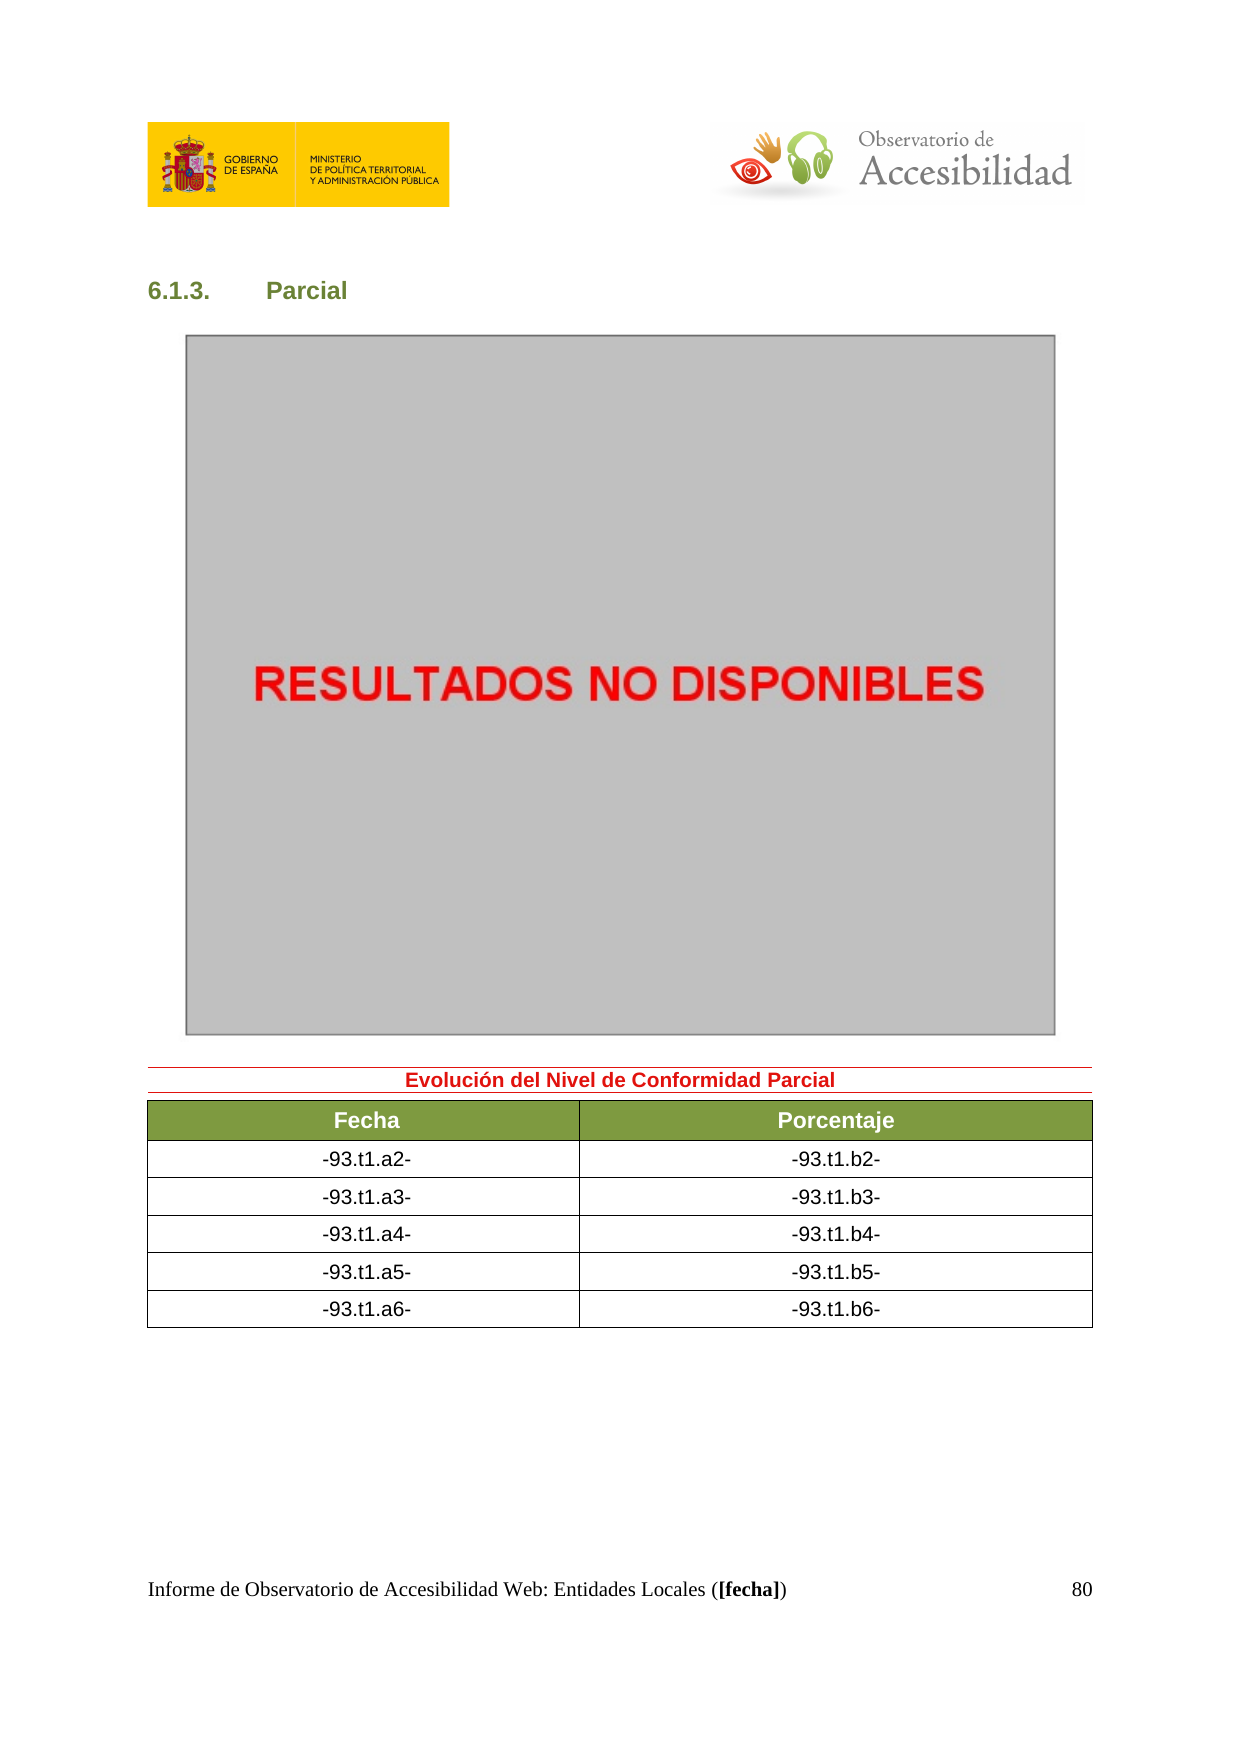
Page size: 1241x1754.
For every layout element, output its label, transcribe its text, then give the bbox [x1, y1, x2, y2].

list Parcial [148, 276, 1092, 304]
text Evolución del Nivel de Conformidad Parcial [148, 1068, 1092, 1092]
table_cell -93.t1.b4- [580, 1216, 1092, 1252]
picture [147, 122, 450, 207]
table_cell -93.t1.a4- [148, 1216, 579, 1252]
table_cell -93.t1.b2- [580, 1141, 1092, 1177]
table_cell -93.t1.a6- [148, 1291, 579, 1327]
table_cell -93.t1.b3- [580, 1178, 1092, 1215]
picture [178, 332, 1062, 1042]
table_cell -93.t1.a5- [148, 1253, 579, 1290]
picture [710, 122, 1086, 205]
table_header Fecha [148, 1101, 579, 1140]
table_cell -93.t1.b5- [580, 1253, 1092, 1290]
table_cell -93.t1.a2- [148, 1141, 579, 1177]
table_cell -93.t1.a3- [148, 1178, 579, 1215]
table_cell -93.t1.b6- [580, 1291, 1092, 1327]
table_header Porcentaje [580, 1101, 1092, 1140]
